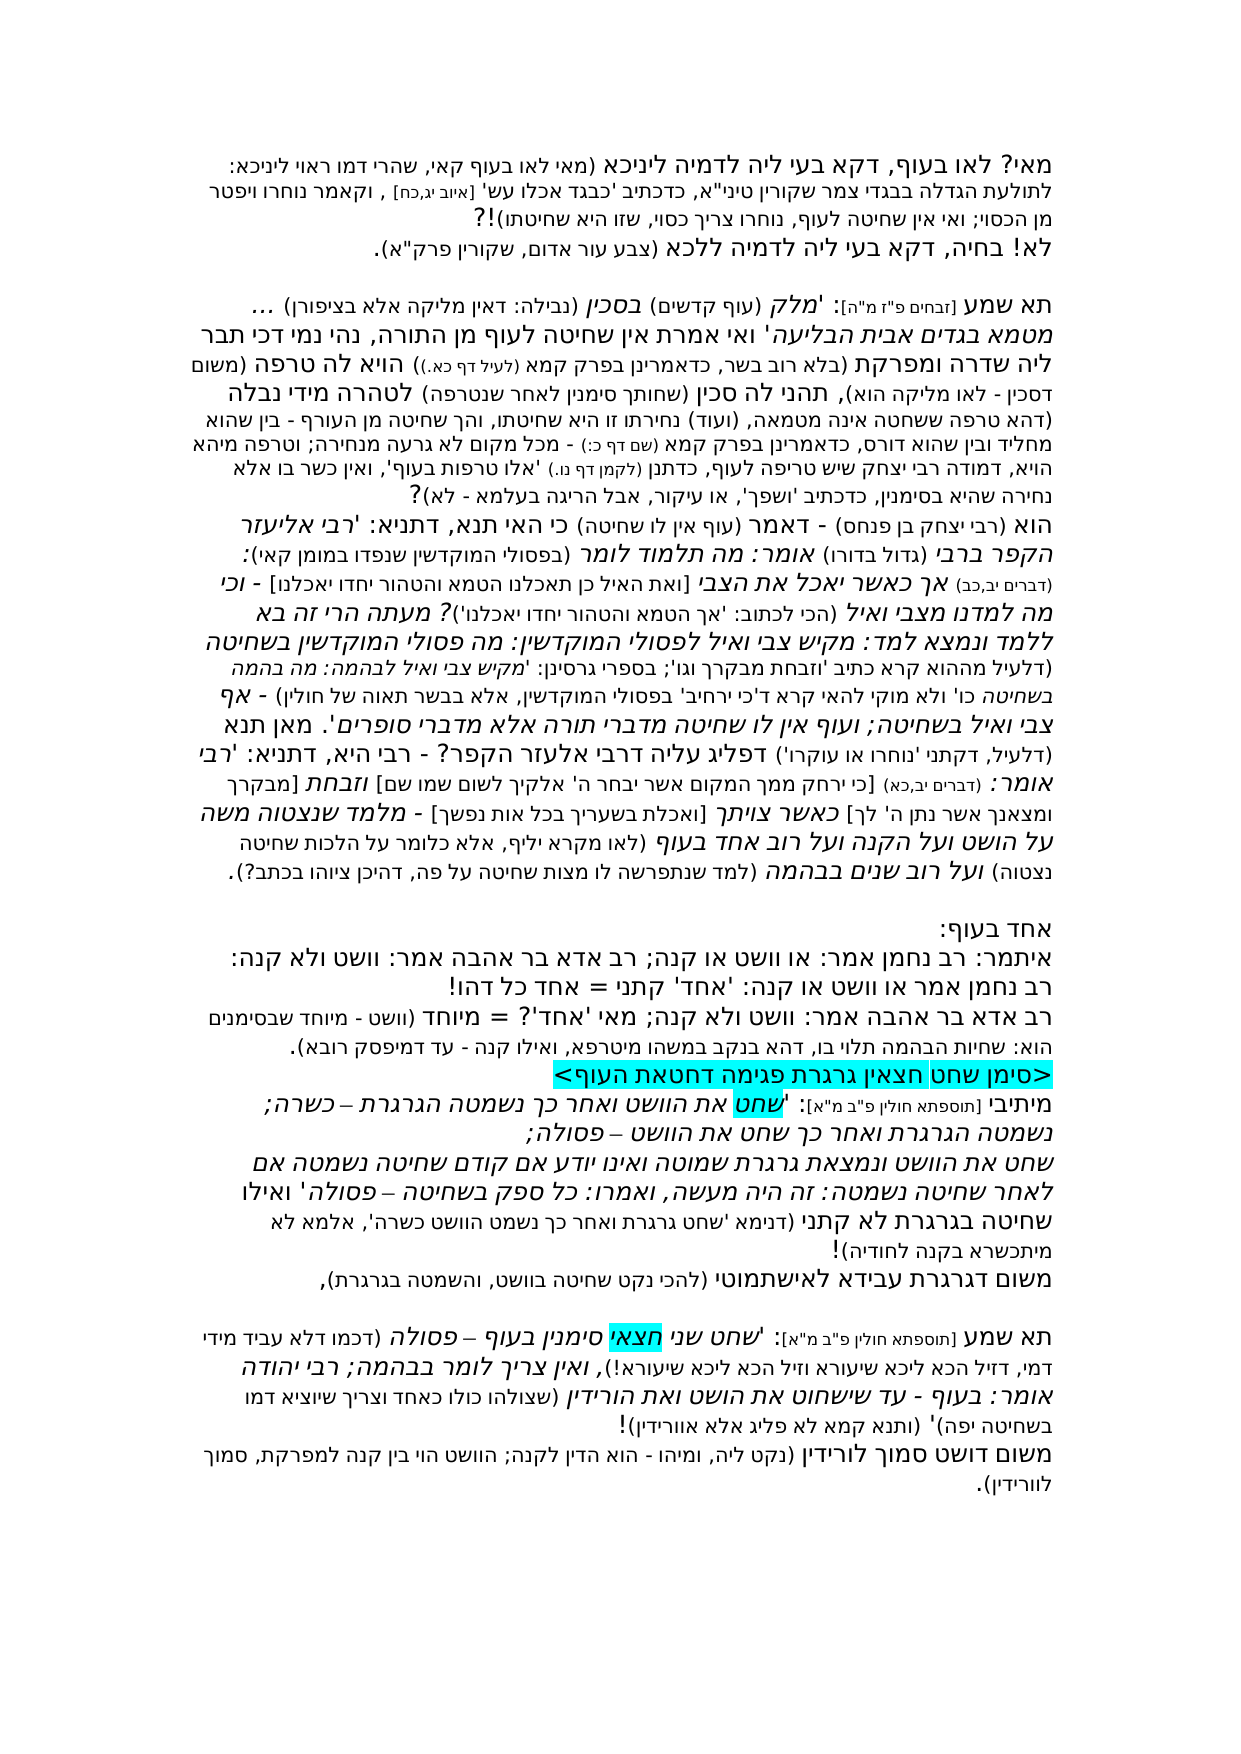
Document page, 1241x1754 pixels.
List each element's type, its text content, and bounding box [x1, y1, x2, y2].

text תא שמע [תוספתא חולין פ"ב מ"א]: 'שחט שני חצאי סימנין בעוף – פסולה (דכמו דלא עביד מידי דמי, דזיל הכא ליכא שיעורא וזיל הכא ליכא שיעורא!), ואין צריך לומר בבהמה; רבי יהודה אומר: בעוף - עד שישחוט את הושט ואת הורידין (שצולהו כולו כאחד וצריך שיוציא דמו בשחיטה יפה)' (ותנא קמא לא פליג אלא אוורידין)! [187, 1322, 1053, 1439]
text <סימן שחט חצאין גרגרת פגימה דחטאת העוף> [187, 1060, 1053, 1089]
text אחד בעוף: [187, 914, 1053, 943]
text לא! בחיה, דקא בעי ליה לדמיה ללכא (צבע עור אדום, שקורין פרק"א). [187, 233, 1053, 262]
text מאי? לאו בעוף, דקא בעי ליה לדמיה ליניכא (מאי לאו בעוף קאי, שהרי דמו ראוי ליניכא: לתולעת הגדלה בבגדי צמר שקורין טיני"א, כדכתיב 'כבגד אכלו עש' [איוב יג,כח] , וקאמר נוחרו ויפטר מן הכסוי; ואי אין שחיטה לעוף, נוחרו צריך כסוי, שזו היא שחיטתו)!? [187, 150, 1053, 233]
text רב אדא בר אהבה אמר: וושט ולא קנה; מאי 'אחד'? = מיוחד (וושט - מיוחד שבסימנים הוא: שחיות הבהמה תלוי בו, דהא בנקב במשהו מיטרפא, ואילו קנה - עד דמיפסק רובא). [187, 1002, 1053, 1060]
text משום דושט סמוך לורידין (נקט ליה, ומיהו - הוא הדין לקנה; הוושט הוי בין קנה למפרקת, סמוך לוורידין). [187, 1439, 1053, 1498]
text איתמר: רב נחמן אמר: או וושט או קנה; רב אדא בר אהבה אמר: וושט ולא קנה: [187, 943, 1053, 972]
text הוא (רבי יצחק בן פנחס) - דאמר (עוף אין לו שחיטה) כי האי תנא, דתניא: 'רבי אליעזר הקפר ברבי (גדול בדורו) אומר: מה תלמוד לומר (בפסולי המוקדשין שנפדו במומן קאי): (דברים יב,כב) אך כאשר יאכל את הצבי [ואת האיל כן תאכלנו הטמא והטהור יחדו יאכלנו] - וכי מה למדנו מצבי ואיל (הכי לכתוב: 'אך הטמא והטהור יחדו יאכלנו')? מעתה הרי זה בא ללמד ונמצא למד: מקיש צבי ואיל לפסולי המוקדשין: מה פסולי המוקדשין בשחיטה (דלעיל מההוא קרא כתיב 'וזבחת מבקרך וגו'; בספרי גרסינן: 'מקיש צבי ואיל לבהמה: מה בהמה בשחיטה כו' ולא מוקי להאי קרא ד'כי ירחיב' בפסולי המוקדשין, אלא בבשר תאוה של חולין) - אף צבי ואיל בשחיטה; ועוף אין לו שחיטה מדברי תורה אלא מדברי סופרים'. מאן תנא (דלעיל, דקתני 'נוחרו או עוקרו') דפליג עליה דרבי אלעזר הקפר? - רבי היא, דתניא: 'רבי אומר: (דברים יב,כא) [כי ירחק ממך המקום אשר יבחר ה' אלקיך לשום שמו שם] וזבחת [מבקרך ומצאנך אשר נתן ה' לך] כאשר צויתך [ואכלת בשעריך בכל אות נפשך] - מלמד שנצטוה משה על הושט ועל הקנה ועל רוב אחד בעוף (לאו מקרא יליף, אלא כלומר על הלכות שחיטה נצטוה) ועל רוב שנים בבהמה (למד שנתפרשה לו מצות שחיטה על פה, דהיכן ציוהו בכתב?). [187, 510, 1053, 885]
text מיתיבי [תוספתא חולין פ"ב מ"א]: 'שחט את הוושט ואחר כך נשמטה הגרגרת – כשרה; נשמטה הגרגרת ואחר כך שחט את הוושט – פסולה; [187, 1089, 1053, 1148]
text שחט את הוושט ונמצאת גרגרת שמוטה ואינו יודע אם קודם שחיטה נשמטה אם לאחר שחיטה נשמטה: זה היה מעשה, ואמרו: כל ספק בשחיטה – פסולה' ואילו שחיטה בגרגרת לא קתני (דנימא 'שחט גרגרת ואחר כך נשמט הוושט כשרה', אלמא לא מיתכשרא בקנה לחודיה)! [187, 1148, 1053, 1264]
text רב נחמן אמר או וושט או קנה: 'אחד' קתני = אחד כל דהו! [187, 972, 1053, 1002]
text משום דגרגרת עבידא לאישתמוטי (להכי נקט שחיטה בוושט, והשמטה בגרגרת), [187, 1264, 1053, 1294]
text תא שמע [זבחים פ"ז מ"ה]: 'מלק (עוף קדשים) בסכין (נבילה: דאין מליקה אלא בציפורן) ... מטמא בגדים אבית הבליעה' ואי אמרת אין שחיטה לעוף מן התורה, נהי נמי דכי תבר ליה שדרה ומפרקת (בלא רוב בשר, כדאמרינן בפרק קמא (לעיל דף כא.)) הויא לה טרפה (משום דסכין - לאו מליקה הוא), תהני לה סכין (שחותך סימנין לאחר שנטרפה) לטהרה מידי נבלה (דהא טרפה ששחטה אינה מטמאה, (ועוד) נחירתו זו היא שחיטתו, והך שחיטה מן העורף - בין שהוא מחליד ובין שהוא דורס, כדאמרינן בפרק קמא (שם דף כ:) - מכל מקום לא גרעה מנחירה; וטרפה מיהא הויא, דמודה רבי יצחק שיש טריפה לעוף, כדתנן (לקמן דף נו.) 'אלו טרפות בעוף', ואין כשר בו אלא נחירה שהיא בסימנין, כדכתיב 'ושפך', או עיקור, אבל הריגה בעלמא - לא)? [187, 291, 1053, 510]
